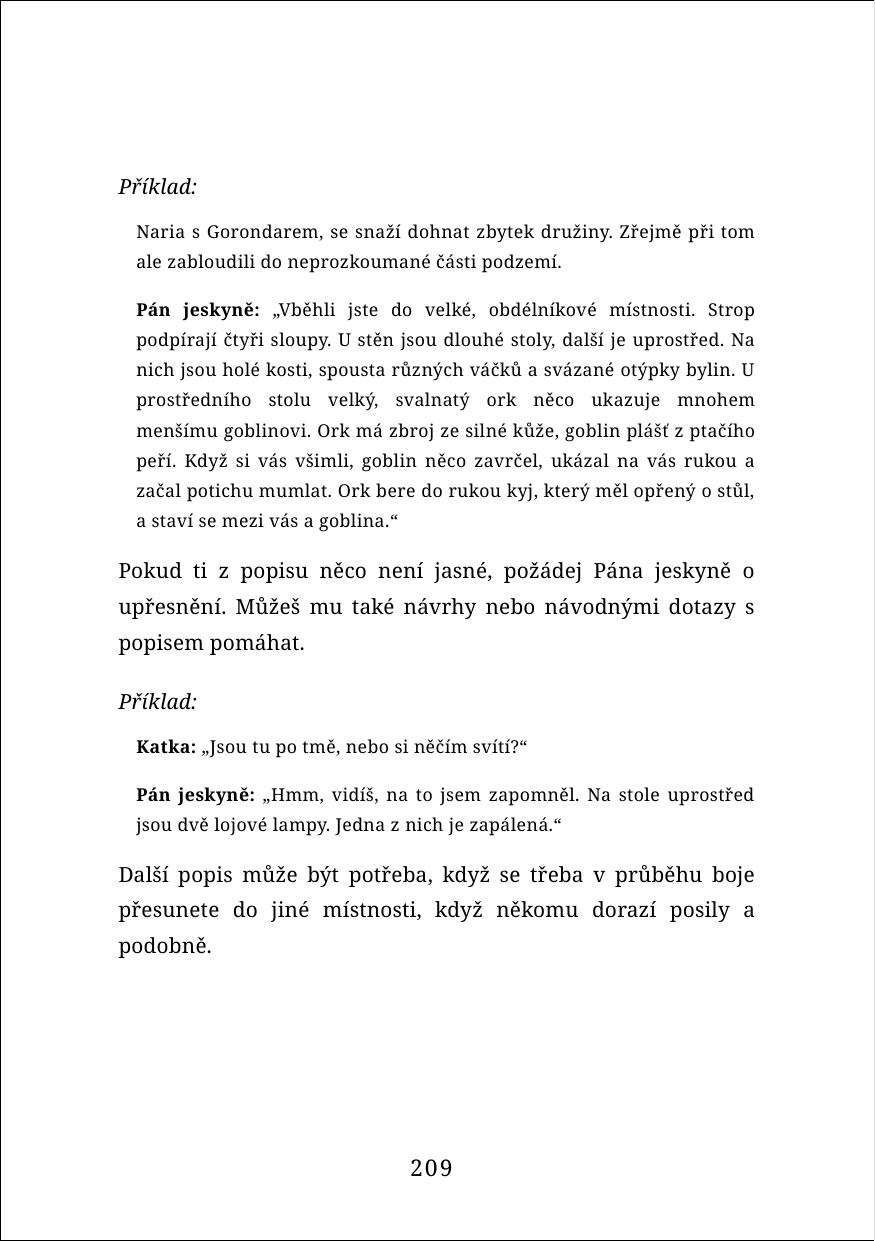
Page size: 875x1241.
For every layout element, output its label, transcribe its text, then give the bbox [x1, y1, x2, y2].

text Naria s Gorondarem, se snaží dohnat zbytek družiny. Zřejmě při tom ale zabloudili do neprozkoumané části podzemí. [136, 219, 756, 273]
text Katka: „Jsou tu po tmě, nebo si něčím svítí?“ [136, 734, 756, 758]
text Pán jeskyně: „Vběhli jste do velké, obdélníkové místnosti. Strop podpírají čtyři sloupy. U stěn jsou dlouhé stoly, další je uprostřed. Na nich jsou holé kosti, spousta různých váčků a svázané otýpky bylin. U prostředního stolu velký, svalnatý ork něco ukazuje mnohem menšímu goblinovi. Ork má zbroj ze silné kůže, goblin plášť z ptačího peří. Když si vás všimli, goblin něco zavrčel, ukázal na vás rukou a začal potichu mumlat. Ork bere do rukou kyj, který měl opřený o stůl, a staví se mezi vás a goblina.“ [136, 297, 756, 533]
text Další popis může být potřeba, když se třeba v průběhu boje přesunete do jiné místnosti, když někomu dorazí posily a podobně. [118, 860, 756, 959]
text Pokud ti z popisu něco není jasné, požádej Pána jeskyně o upřesnění. Můžeš mu také návrhy nebo návodnými dotazy s popisem pomáhat. [118, 557, 756, 656]
text Pán jeskyně: „Hmm, vidíš, na to jsem zapomněl. Na stole uprostřed jsou dvě lojové lampy. Jedna z nich je zapálená.“ [136, 782, 756, 836]
text Příklad: [118, 172, 756, 200]
text Příklad: [118, 687, 756, 715]
